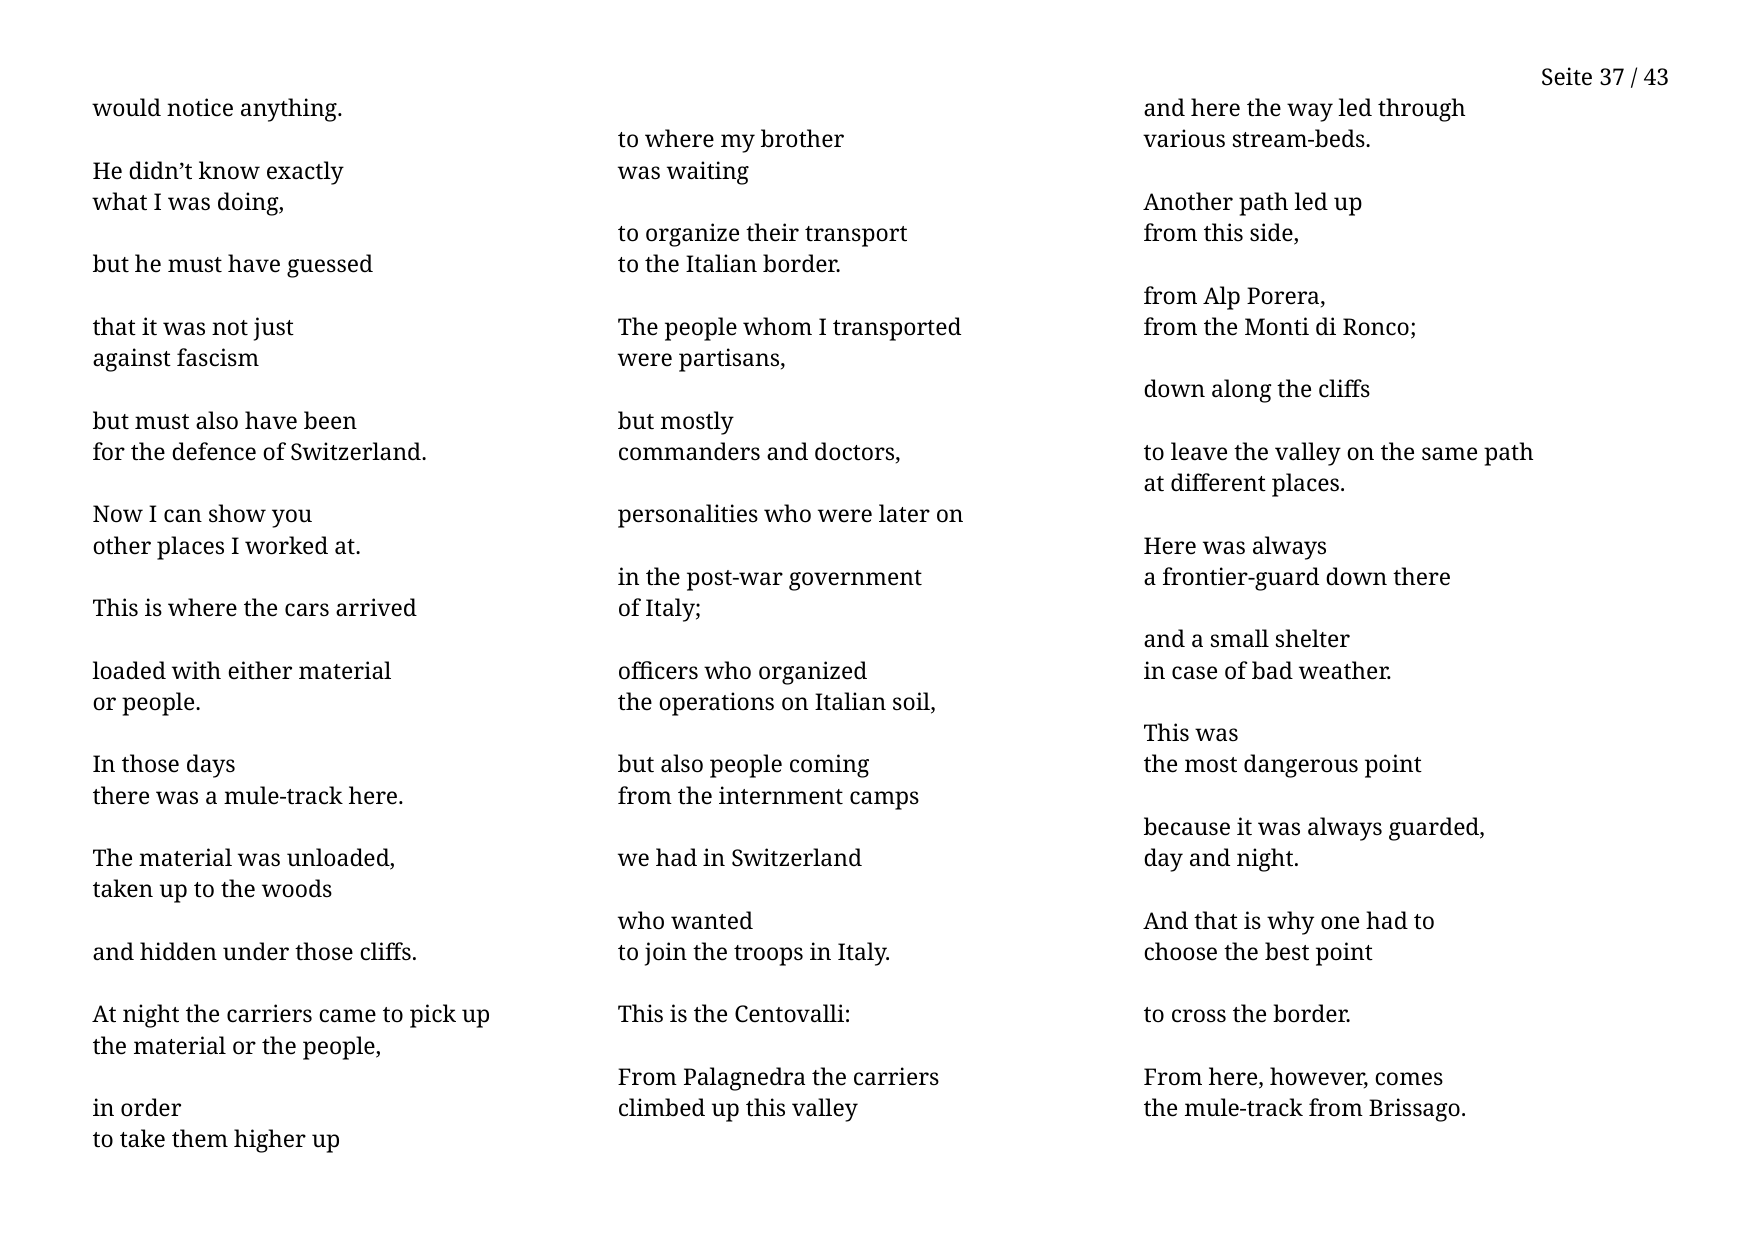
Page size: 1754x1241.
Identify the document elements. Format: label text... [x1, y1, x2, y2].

text from Alp Porera, [1143, 280, 1669, 311]
text other places I worked at. [92, 530, 618, 561]
text climbed up this valley [618, 1092, 1143, 1123]
text This was [1143, 717, 1669, 748]
text day and night. [1143, 842, 1669, 873]
text He didn’t know exactly [92, 155, 618, 186]
text the material or the people, [92, 1030, 618, 1061]
text Here was always [1143, 530, 1669, 561]
text down along the cliffs [1143, 373, 1669, 405]
text and a small shelter [1143, 623, 1669, 655]
text The people whom I transported [618, 311, 1143, 342]
text a frontier-guard down there [1143, 561, 1669, 592]
text various stream-beds. [1143, 123, 1669, 155]
text in case of bad weather. [1143, 655, 1669, 686]
text was waiting [618, 155, 1143, 186]
text At night the carriers came to pick up [92, 998, 618, 1030]
text in the post-war government [618, 561, 1143, 592]
text and hidden under those cliffs. [92, 936, 618, 967]
text who wanted [618, 905, 1143, 936]
text but must also have been [92, 405, 618, 436]
text personalities who were later on [618, 498, 1143, 530]
text to where my brother [618, 123, 1143, 155]
text because it was always guarded, [1143, 811, 1669, 842]
text that it was not just [92, 311, 618, 342]
text to join the troops in Italy. [618, 936, 1143, 967]
text but mostly [618, 405, 1143, 436]
text From here, however, comes [1143, 1061, 1669, 1092]
text from the internment camps [618, 780, 1143, 811]
text were partisans, [618, 342, 1143, 373]
text from this side, [1143, 217, 1669, 248]
text would notice anything. [92, 92, 618, 123]
text officers who organized [618, 655, 1143, 686]
text against fascism [92, 342, 618, 373]
text for the defence of Switzerland. [92, 436, 618, 467]
text Now I can show you [92, 498, 618, 530]
text loaded with either material [92, 655, 618, 686]
text of Italy; [618, 592, 1143, 623]
text or people. [92, 686, 618, 717]
text in order [92, 1092, 618, 1123]
text choose the best point [1143, 936, 1669, 967]
text From Palagnedra the carriers [618, 1061, 1143, 1092]
text This is where the cars arrived [92, 592, 618, 623]
text Another path led up [1143, 186, 1669, 217]
text to cross the border. [1143, 998, 1669, 1030]
text to leave the valley on the same path [1143, 436, 1669, 467]
text but also people coming [618, 748, 1143, 780]
text but he must have guessed [92, 248, 618, 280]
text what I was doing, [92, 186, 618, 217]
text the operations on Italian soil, [618, 686, 1143, 717]
text the mule-track from Brissago. [1143, 1092, 1669, 1123]
text And that is why one had to [1143, 905, 1669, 936]
text commanders and doctors, [618, 436, 1143, 467]
text to organize their transport [618, 217, 1143, 248]
text from the Monti di Ronco; [1143, 311, 1669, 342]
text to take them higher up [92, 1123, 618, 1155]
text to the Italian border. [618, 248, 1143, 280]
text the most dangerous point [1143, 748, 1669, 780]
text we had in Switzerland [618, 842, 1143, 873]
text The material was unloaded, [92, 842, 618, 873]
text and here the way led through [1143, 92, 1669, 123]
text This is the Centovalli: [618, 998, 1143, 1030]
text In those days [92, 748, 618, 780]
text taken up to the woods [92, 873, 618, 905]
text there was a mule-track here. [92, 780, 618, 811]
text at different places. [1143, 467, 1669, 498]
